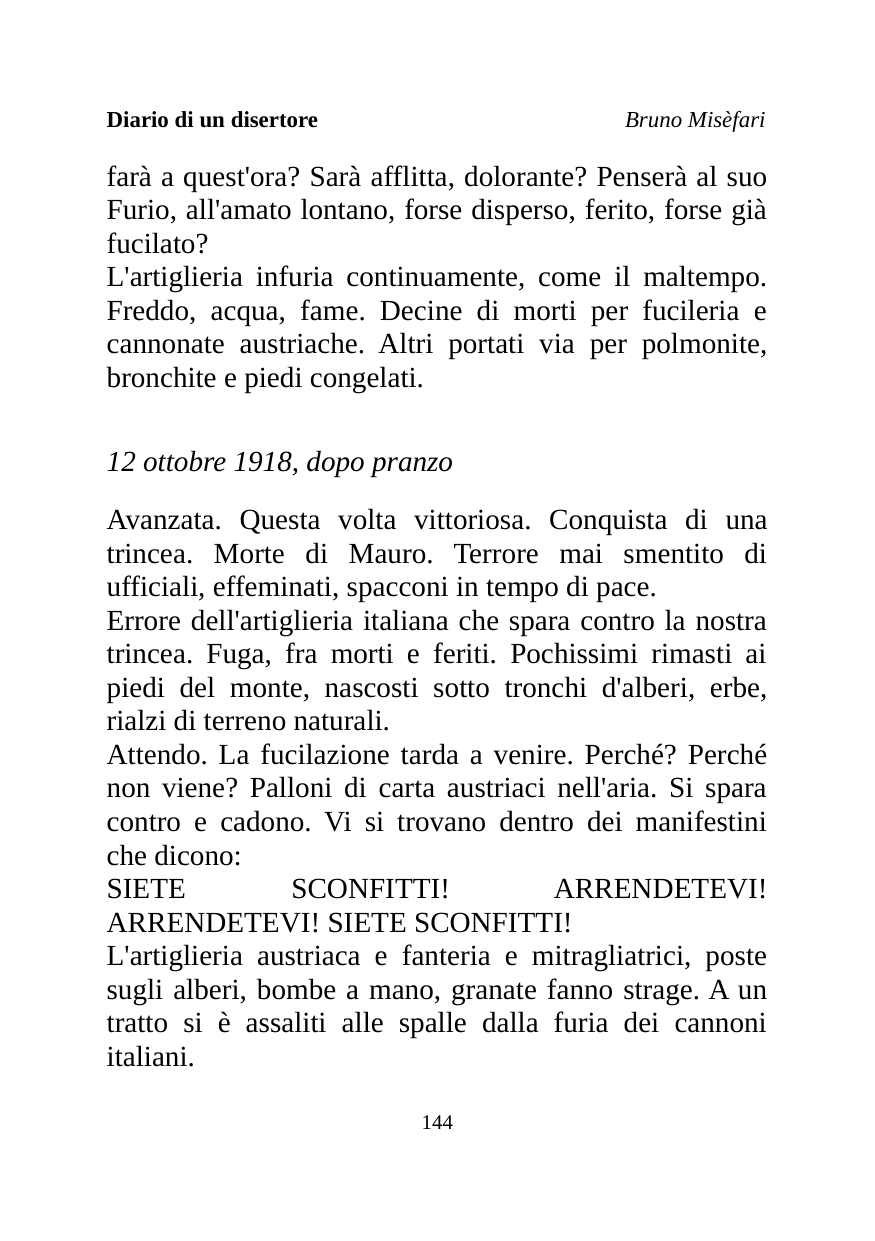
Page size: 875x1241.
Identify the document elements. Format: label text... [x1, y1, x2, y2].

text Errore dell'artiglieria italiana che spara contro la nostra trincea. Fuga, fra morti e feriti. Pochissimi rimasti ai piedi del monte, nascosti sotto tronchi d'alberi, erbe, rialzi di terreno naturali. [106, 603, 768, 737]
text farà a quest'ora? Sarà afflitta, dolorante? Penserà al suo Furio, all'amato lontano, forse disperso, ferito, forse già fucilato? [106, 159, 768, 259]
text L'artiglieria austriaca e fanteria e mitragliatrici, poste sugli alberi, bombe a mano, granate fanno strage. A un tratto si è assaliti alle spalle dalla furia dei cannoni italiani. [106, 938, 768, 1072]
text Avanzata. Questa volta vittoriosa. Conquista di una trincea. Morte di Mauro. Terrore mai smentito di ufficiali, effeminati, spacconi in tempo di pace. [106, 502, 768, 603]
text SIETE SCONFITTI! ARRENDETEVI! ARRENDETEVI! SIETE SCONFITTI! [106, 871, 768, 938]
text Attendo. La fucilazione tarda a venire. Perché? Perché non viene? Palloni di carta austriaci nell'aria. Si spara contro e cadono. Vi si trovano dentro dei manifestini che dicono: [106, 737, 768, 871]
text 12 ottobre 1918, dopo pranzo [106, 444, 768, 477]
text L'artiglieria infuria continuamente, come il maltempo. Freddo, acqua, fame. Decine di morti per fucileria e cannonate austriache. Altri portati via per polmonite, bronchite e piedi congelati. [106, 259, 768, 394]
